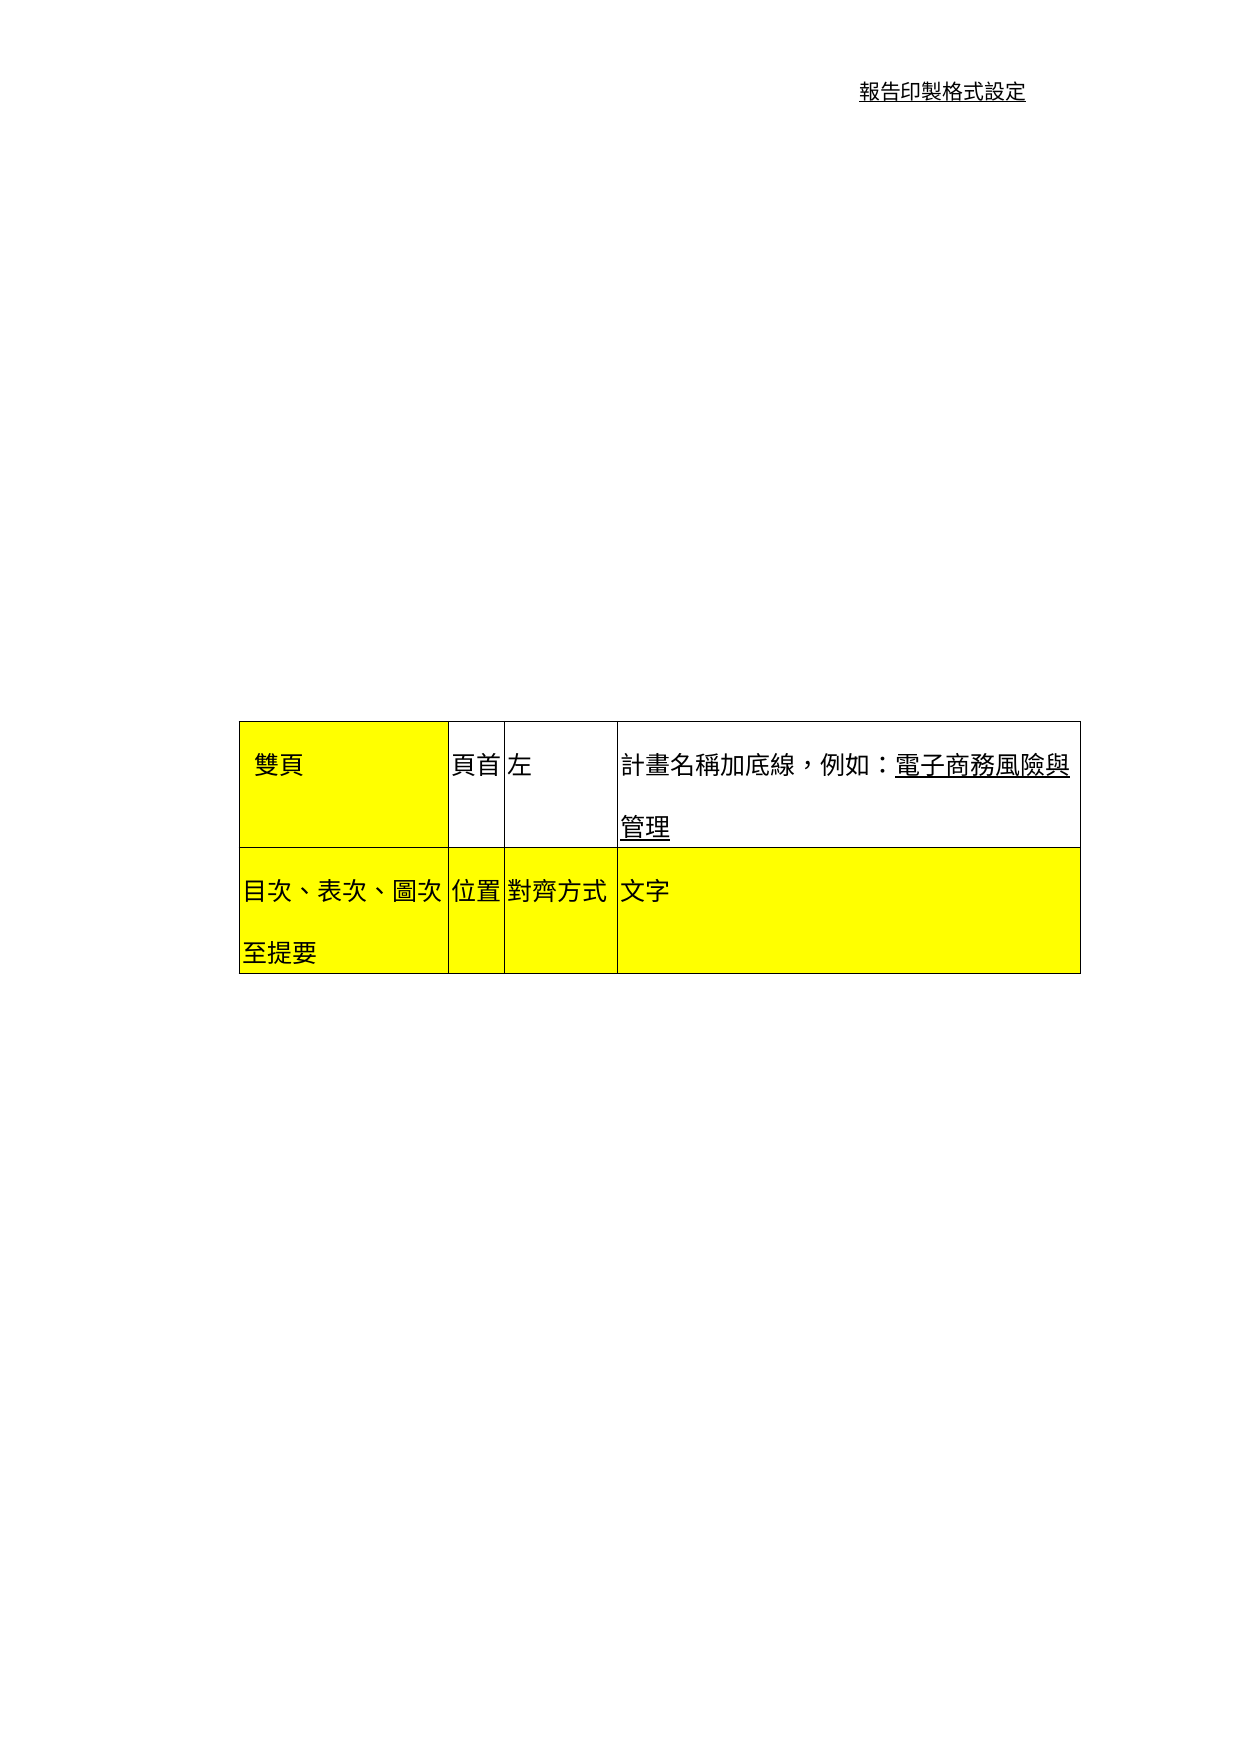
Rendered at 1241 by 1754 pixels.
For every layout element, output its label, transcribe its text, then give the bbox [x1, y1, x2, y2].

table_cell 位置 [449, 848, 504, 973]
table_cell 左 [505, 722, 617, 847]
table_cell 對齊方式 [505, 848, 617, 973]
table_cell 文字 [618, 848, 1080, 973]
table_cell 頁首 [449, 722, 504, 847]
table_cell 計畫名稱加底線，例如：電子商務風險與管理 [618, 722, 1080, 847]
table_cell 雙頁 [240, 722, 448, 847]
table_cell 目次、表次、圖次至提要 [240, 848, 448, 973]
